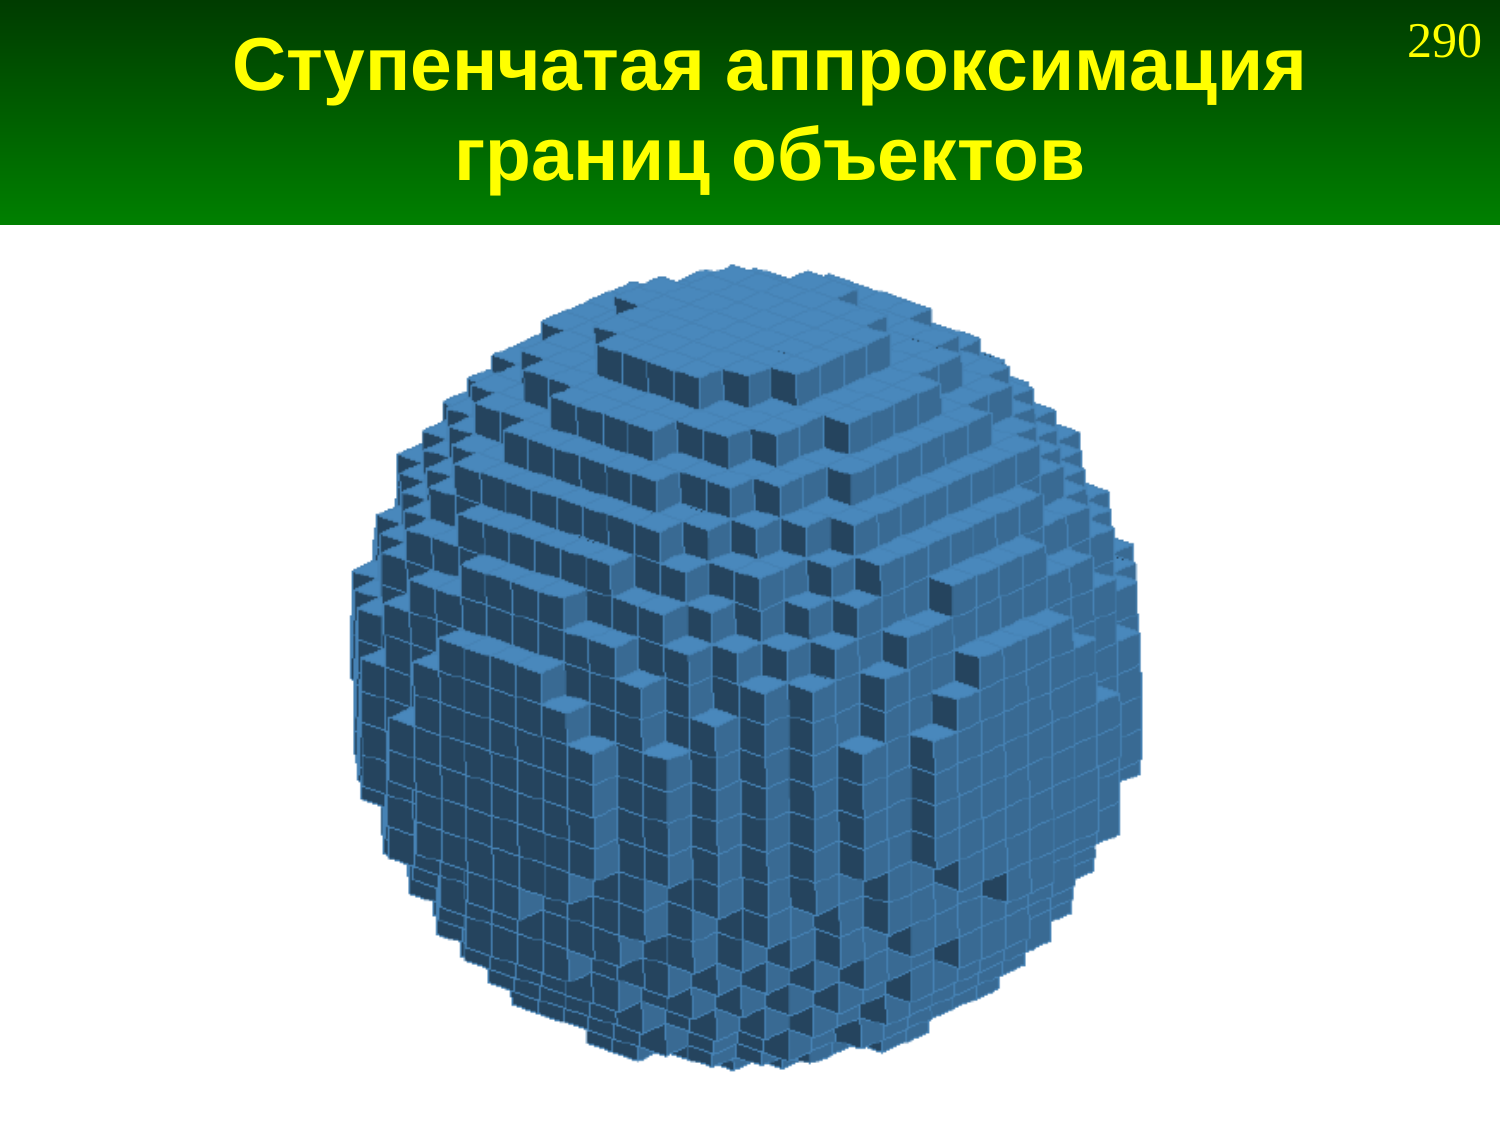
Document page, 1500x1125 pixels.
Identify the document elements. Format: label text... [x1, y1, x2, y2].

title Ступенчатая аппроксимация границ объектов [100, 7, 1441, 204]
picture [340, 251, 1160, 1106]
